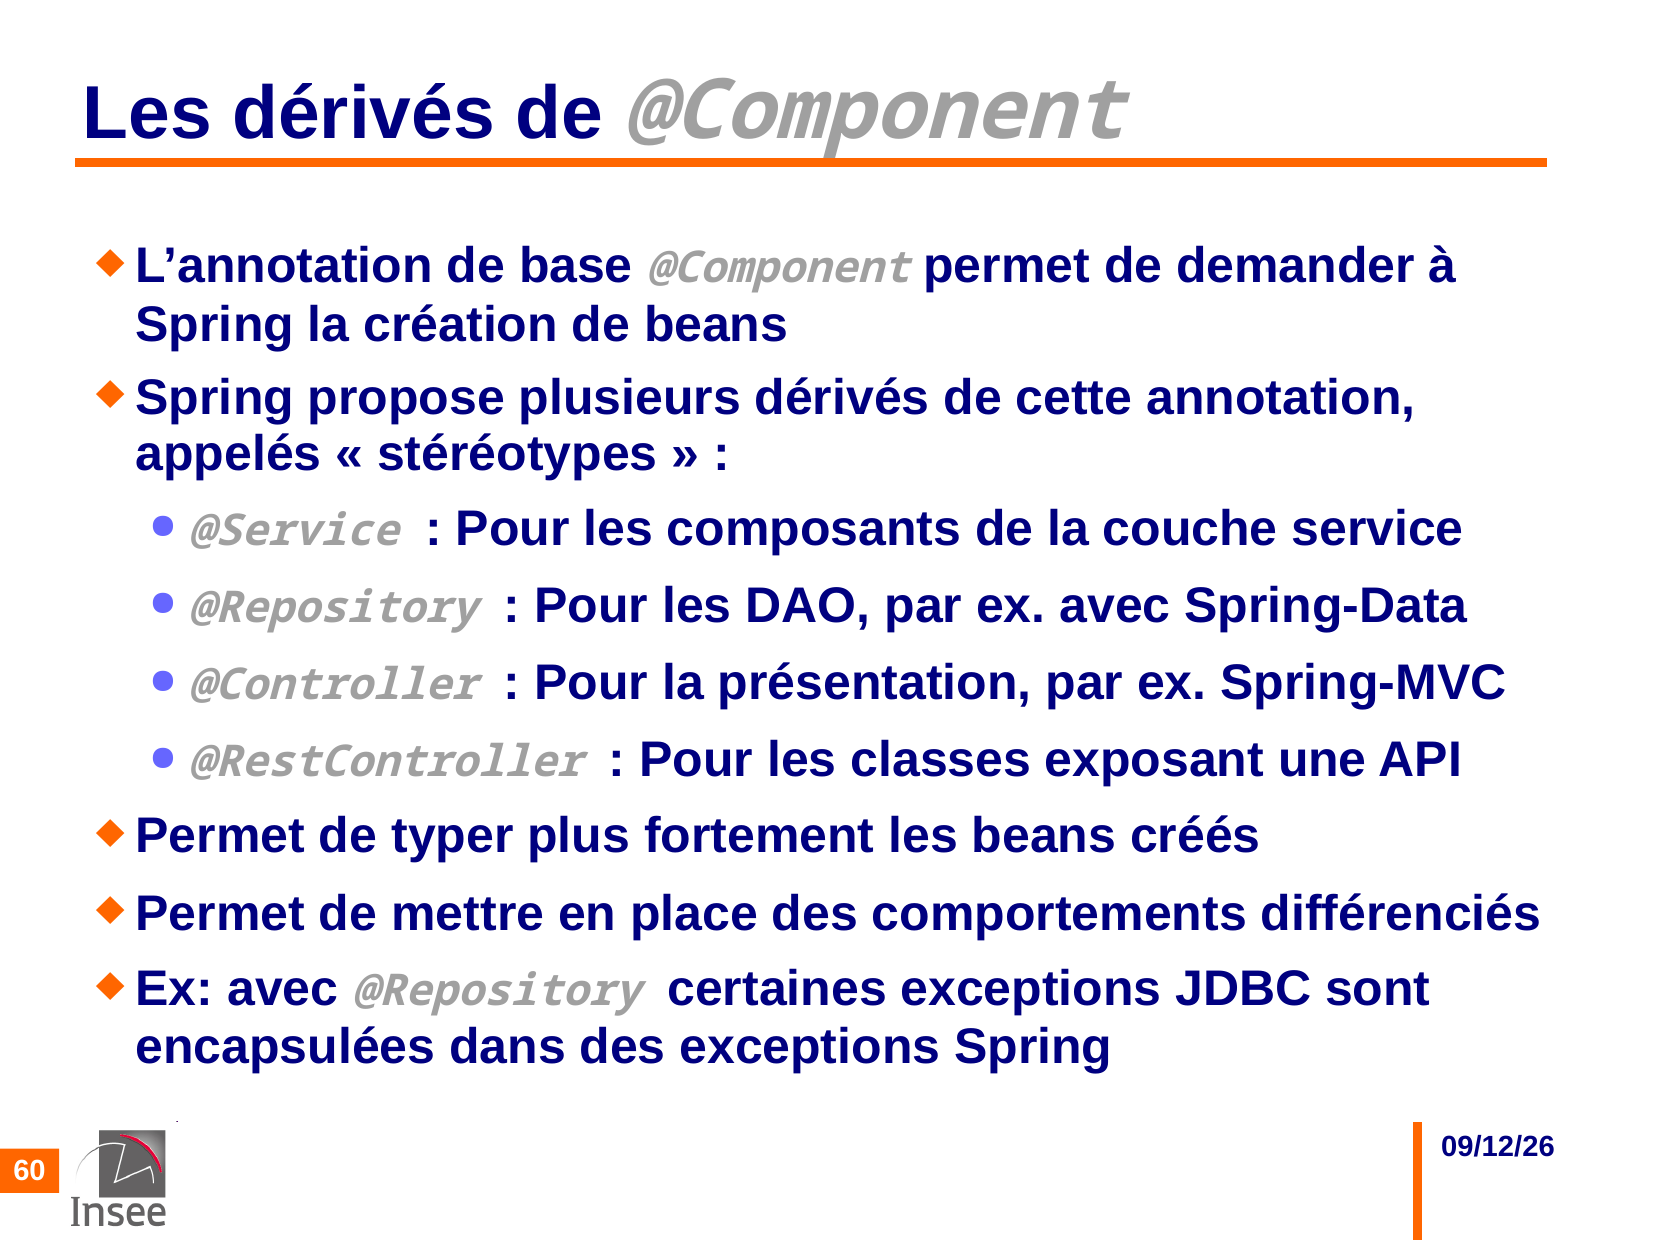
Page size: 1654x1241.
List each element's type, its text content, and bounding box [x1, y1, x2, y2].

picture [62, 1121, 178, 1241]
list L’annotation de base @Component permet de demander à Spring la création de beans Spring propose plusieurs dérivés de cette annotation, appelés « stéréotypes » : @Service : Pour les composants de la couche service @Repository : Pour les DAO, par ex. avec Spring-Data @Controller : Pour la présentation, par ex. Spring-MVC @RestController : Pour les classes exposant une API Permet de typer plus fortement les beans créés Permet de mettre en place des comportements différenciés Ex: avec @Repository certaines exceptions JDBC sont encapsulées dans des exceptions Spring [82, 236, 1548, 1087]
title Les dérivés de @Component [82, 49, 1619, 163]
